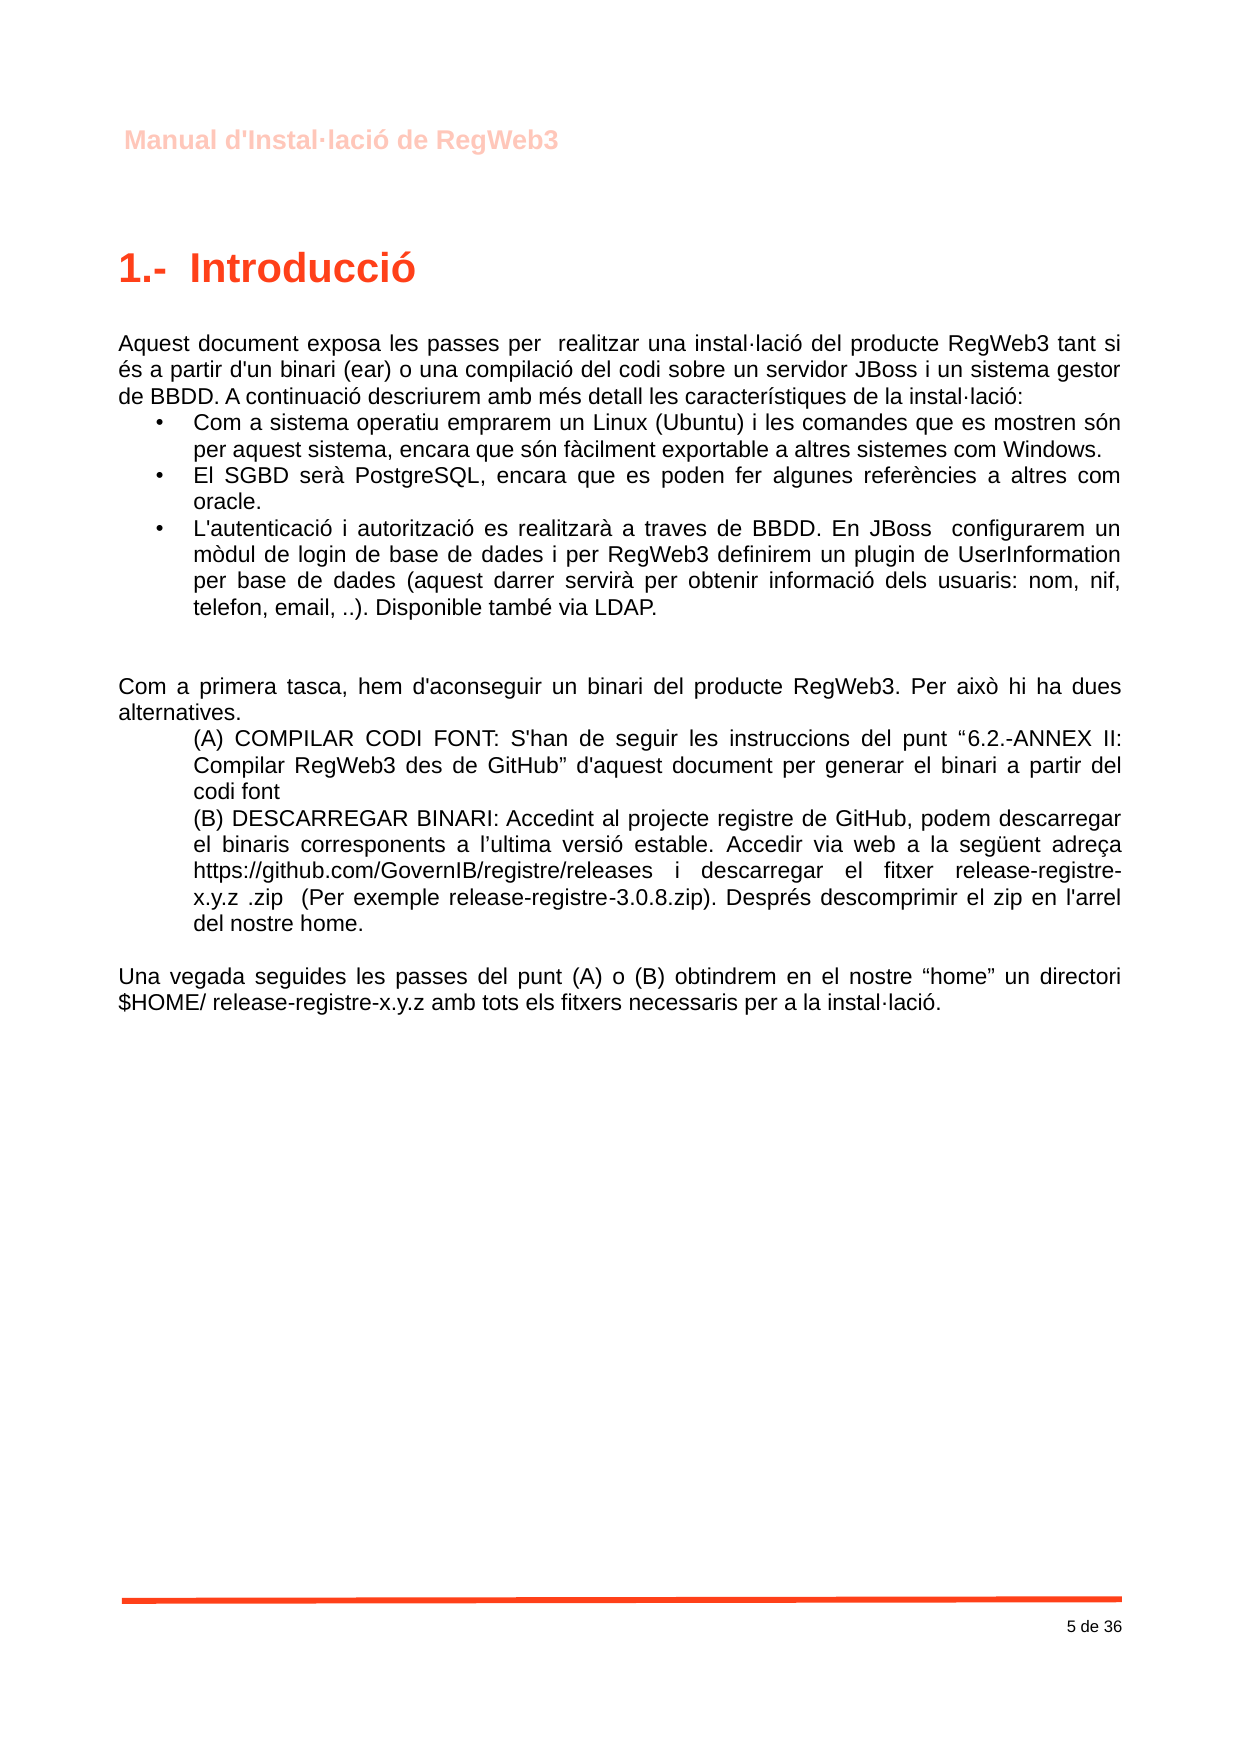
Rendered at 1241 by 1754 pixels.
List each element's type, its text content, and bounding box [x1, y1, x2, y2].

list Com a sistema operatiu emprarem un Linux (Ubuntu) i les comandes que es mostren són per aquest sistema, encara que són fàcilment exportable a altres sistemes com Windows. [156, 409, 1122, 462]
list El SGBD serà PostgreSQL, encara que es poden fer algunes referències a altres com oracle. [156, 462, 1122, 514]
list L'autenticació i autorització es realitzarà a traves de BBDD. En JBoss configurarem un mòdul de login de base de dades i per RegWeb3 definirem un plugin de UserInformation per base de dades (aquest darrer servirà per obtenir informació dels usuaris: nom, nif, telefon, email, ..). Disponible també via LDAP. [156, 514, 1122, 620]
subtitle Introducció [118, 243, 1122, 291]
text Aquest document exposa les passes per realitzar una instal·lació del producte RegWeb3 tant si és a partir d'un binari (ear) o una compilació del codi sobre un servidor JBoss i un sistema gestor de BBDD. A continuació descriurem amb més detall les característiques de la instal·lació: [118, 330, 1122, 409]
text Una vegada seguides les passes del punt (A) o (B) obtindrem en el nostre “home” un directori $HOME/ release-registre-x.y.z amb tots els fitxers necessaris per a la instal·lació. [118, 963, 1122, 1015]
text (A) COMPILAR CODI FONT: S'han de seguir les instruccions del punt “6.2ANNEX II: Compilar RegWeb3 des de GitHub” d'aquest document per generar el binari a partir del codi font [193, 725, 1122, 804]
text Com a primera tasca, hem d'aconseguir un binari del producte RegWeb3. Per això hi ha dues alternatives. [118, 673, 1122, 725]
text (B) DESCARREGAR BINARI: Accedint al projecte registre de GitHub, podem descarregar el binaris corresponents a l’ultima versió estable. Accedir via web a la següent adreça https://github.com/GovernIB/registre/releases i descarregar el fitxer release-registre-x.y.z .zip (Per exemple release-registre-3.0.8.zip). Després descomprimir el zip en l'arrel del nostre home. [193, 804, 1122, 936]
